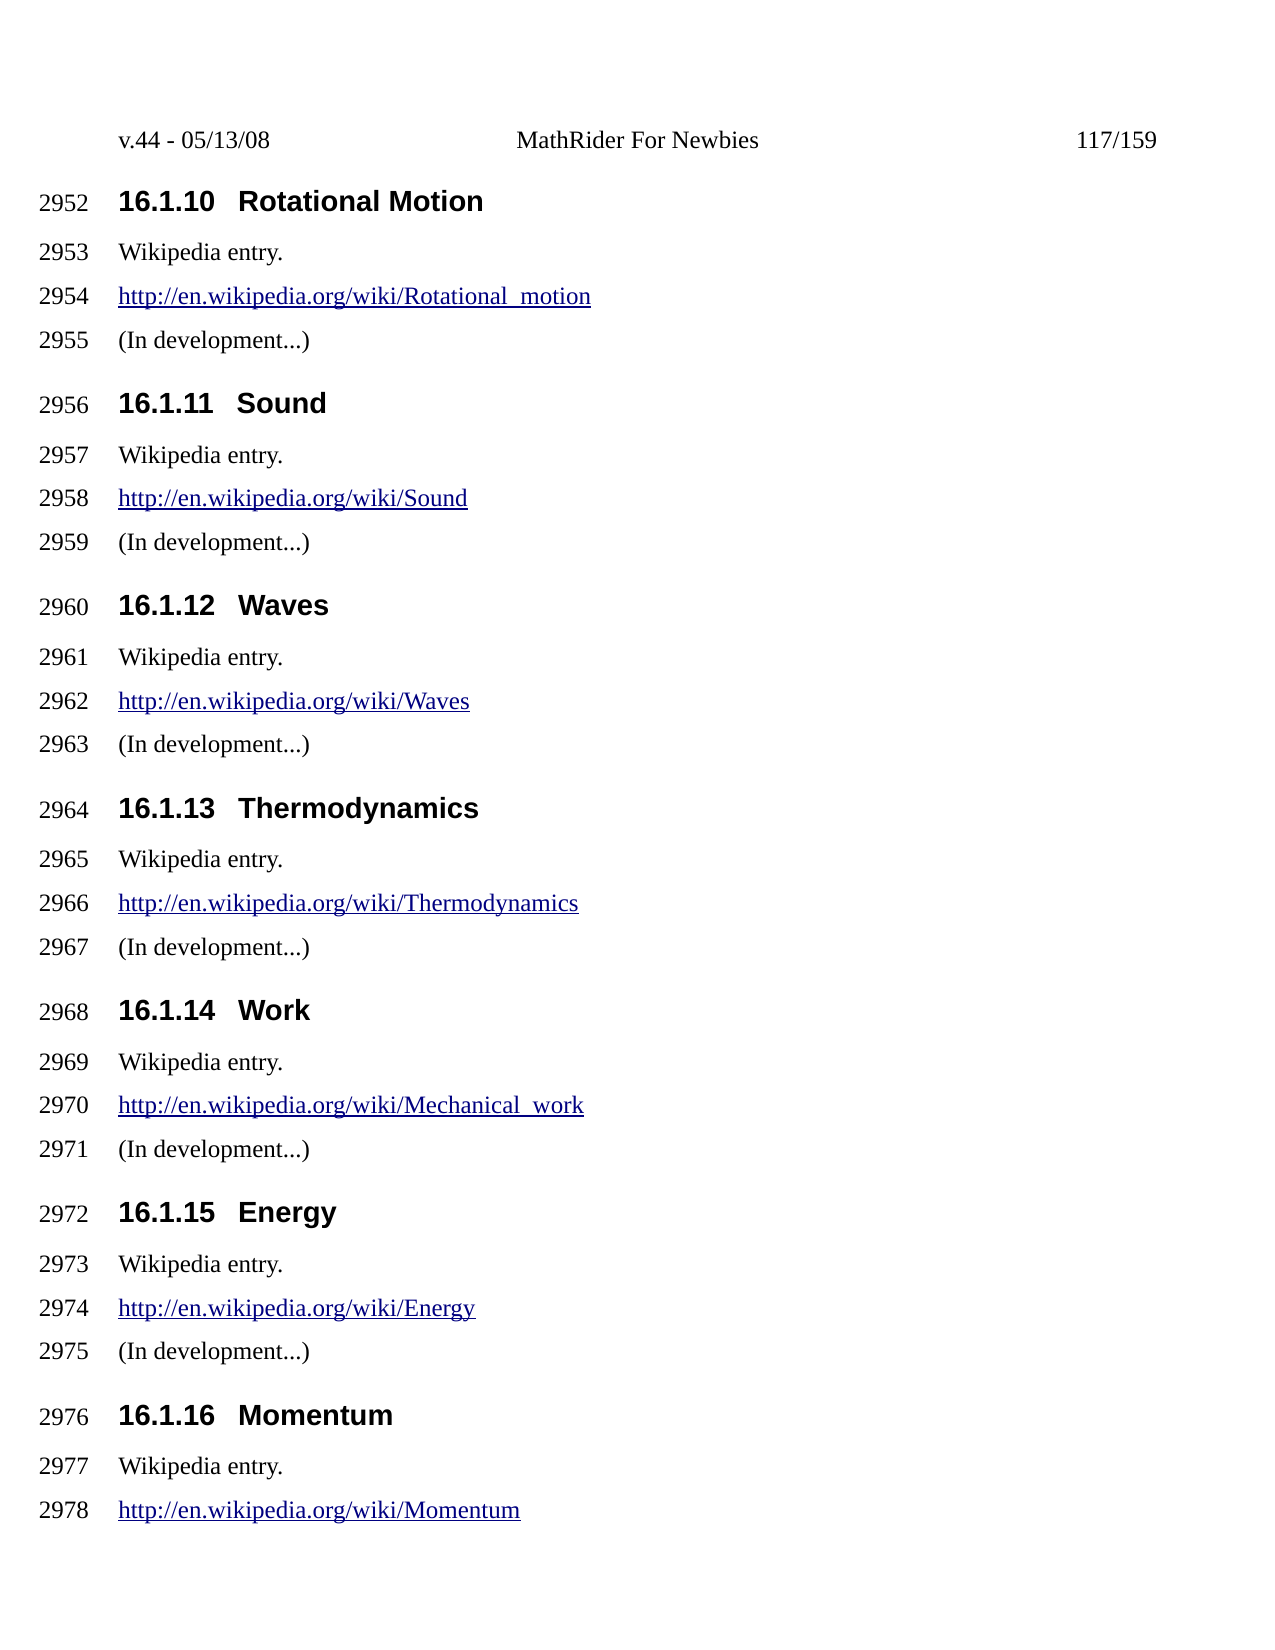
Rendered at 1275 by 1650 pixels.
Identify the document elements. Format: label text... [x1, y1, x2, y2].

subtitle Work [118, 993, 1157, 1027]
text (In development...) [118, 932, 1157, 961]
text http://en.wikipedia.org/wiki/Mechanical_work [118, 1090, 1157, 1119]
text http://en.wikipedia.org/wiki/Thermodynamics [118, 888, 1157, 917]
text (In development...) [118, 325, 1157, 354]
text Wikipedia entry. [118, 1047, 1157, 1075]
text Wikipedia entry. [118, 642, 1157, 671]
text http://en.wikipedia.org/wiki/Sound [118, 483, 1157, 512]
text http://en.wikipedia.org/wiki/Waves [118, 686, 1157, 714]
text (In development...) [118, 729, 1157, 758]
subtitle Momentum [118, 1398, 1157, 1431]
text Wikipedia entry. [118, 440, 1157, 468]
text (In development...) [118, 527, 1157, 556]
text (In development...) [118, 1134, 1157, 1163]
subtitle Energy [118, 1195, 1157, 1229]
text Wikipedia entry. [118, 844, 1157, 873]
text http://en.wikipedia.org/wiki/Momentum [118, 1495, 1157, 1524]
subtitle Thermodynamics [118, 791, 1157, 824]
subtitle Waves [118, 588, 1157, 622]
subtitle Sound [118, 386, 1157, 420]
text Wikipedia entry. [118, 237, 1157, 266]
text Wikipedia entry. [118, 1451, 1157, 1480]
text Wikipedia entry. [118, 1249, 1157, 1278]
text (In development...) [118, 1336, 1157, 1365]
text http://en.wikipedia.org/wiki/Rotational_motion [118, 281, 1157, 310]
text http://en.wikipedia.org/wiki/Energy [118, 1293, 1157, 1321]
subtitle Rotational Motion [118, 184, 1157, 217]
